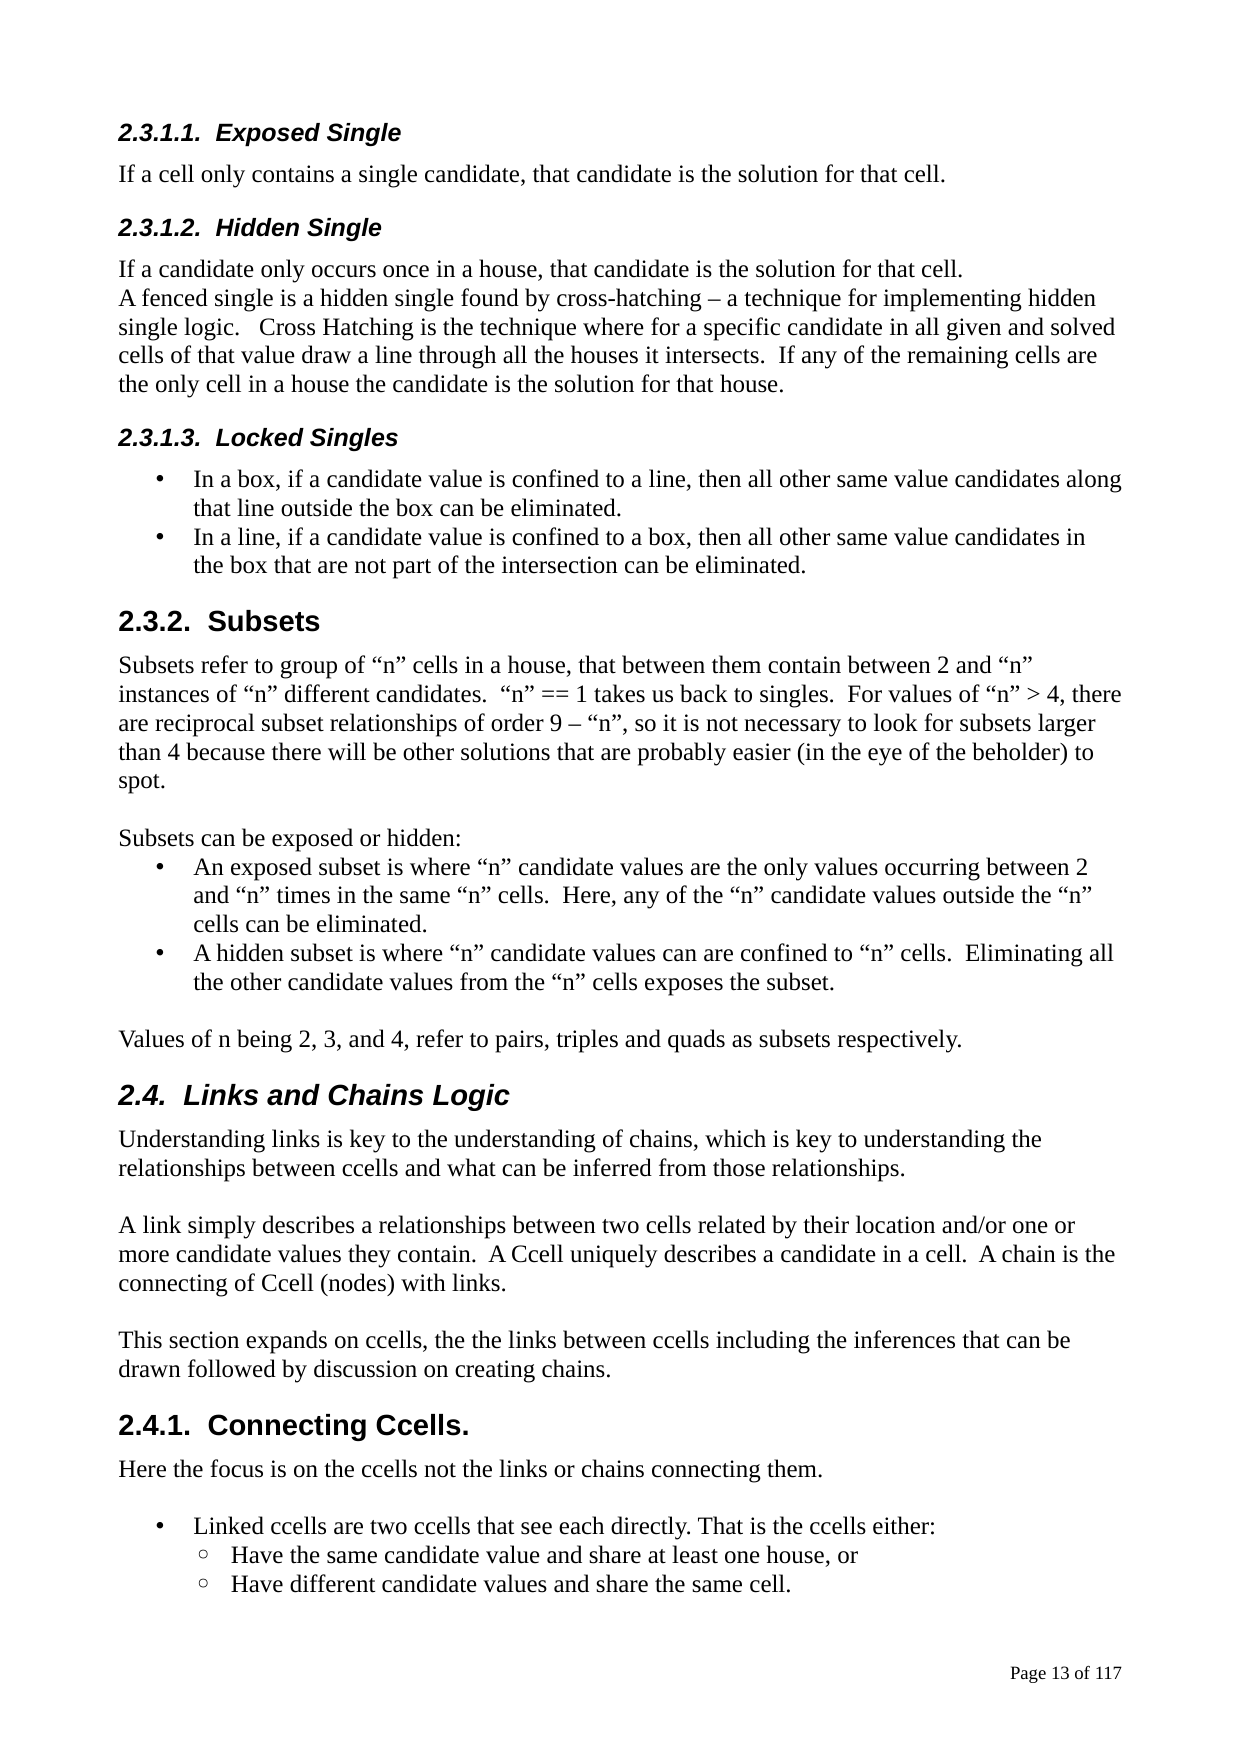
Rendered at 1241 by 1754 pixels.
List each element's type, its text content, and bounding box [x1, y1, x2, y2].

text Here the focus is on the ccells not the links or chains connecting them. [118, 1454, 1122, 1482]
text A link simply describes a relationships between two cells related by their location and/or one or more candidate values they contain. A Ccell uniquely describes a candidate in a cell. A chain is the connecting of Ccell (nodes) with links. [118, 1210, 1122, 1296]
subtitle Links and Chains Logic [118, 1078, 1122, 1111]
text Subsets refer to group of “n” cells in a house, that between them contain between 2 and “n” instances of “n” different candidates. “n” == 1 takes us back to singles. For values of “n” > 4, there are reciprocal subset relationships of order 9 – “n”, so it is not necessary to look for subsets larger than 4 because there will be other solutions that are probably easier (in the eye of the beholder) to spot. [118, 650, 1122, 794]
text Values of n being 2, 3, and 4, refer to pairs, triples and quads as subsets respectively. [118, 1024, 1122, 1053]
text Subsets can be exposed or hidden: [118, 823, 1122, 852]
list In a box, if a candidate value is confined to a line, then all other same value candidates along that line outside the box can be eliminated. [156, 464, 1122, 522]
subtitle Exposed Single [118, 118, 1122, 147]
text This section expands on ccells, the the links between ccells including the inferences that can be drawn followed by discussion on creating chains. [118, 1325, 1122, 1383]
text Understanding links is key to the understanding of chains, which is key to understanding the relationships between ccells and what can be inferred from those relationships. [118, 1124, 1122, 1181]
list An exposed subset is where “n” candidate values are the only values occurring between 2 and “n” times in the same “n” cells. Here, any of the “n” candidate values outside the “n” cells can be eliminated. [156, 852, 1122, 938]
subtitle Hidden Single [118, 213, 1122, 242]
text A fenced single is a hidden single found by cross-hatching – a technique for implementing hidden single logic. Cross Hatching is the technique where for a specific candidate in all given and solved cells of that value draw a line through all the houses it intersects. If any of the remaining cells are the only cell in a house the candidate is the solution for that house. [118, 283, 1122, 398]
list In a line, if a candidate value is confined to a box, then all other same value candidates in the box that are not part of the intersection can be eliminated. [156, 522, 1122, 579]
text If a candidate only occurs once in a house, that candidate is the solution for that cell. [118, 254, 1122, 283]
list Have the same candidate value and share at least one house, or [193, 1540, 1122, 1569]
list Have different candidate values and share the same cell. [193, 1569, 1122, 1597]
subtitle Locked Singles [118, 423, 1122, 452]
subtitle Subsets [118, 604, 1122, 638]
subtitle Connecting Ccells. [118, 1408, 1122, 1441]
list A hidden subset is where “n” candidate values can are confined to “n” cells. Eliminating all the other candidate values from the “n” cells exposes the subset. [156, 938, 1122, 995]
text If a cell only contains a single candidate, that candidate is the solution for that cell. [118, 159, 1122, 188]
list Linked ccells are two ccells that see each directly. That is the ccells either: [156, 1511, 1122, 1540]
